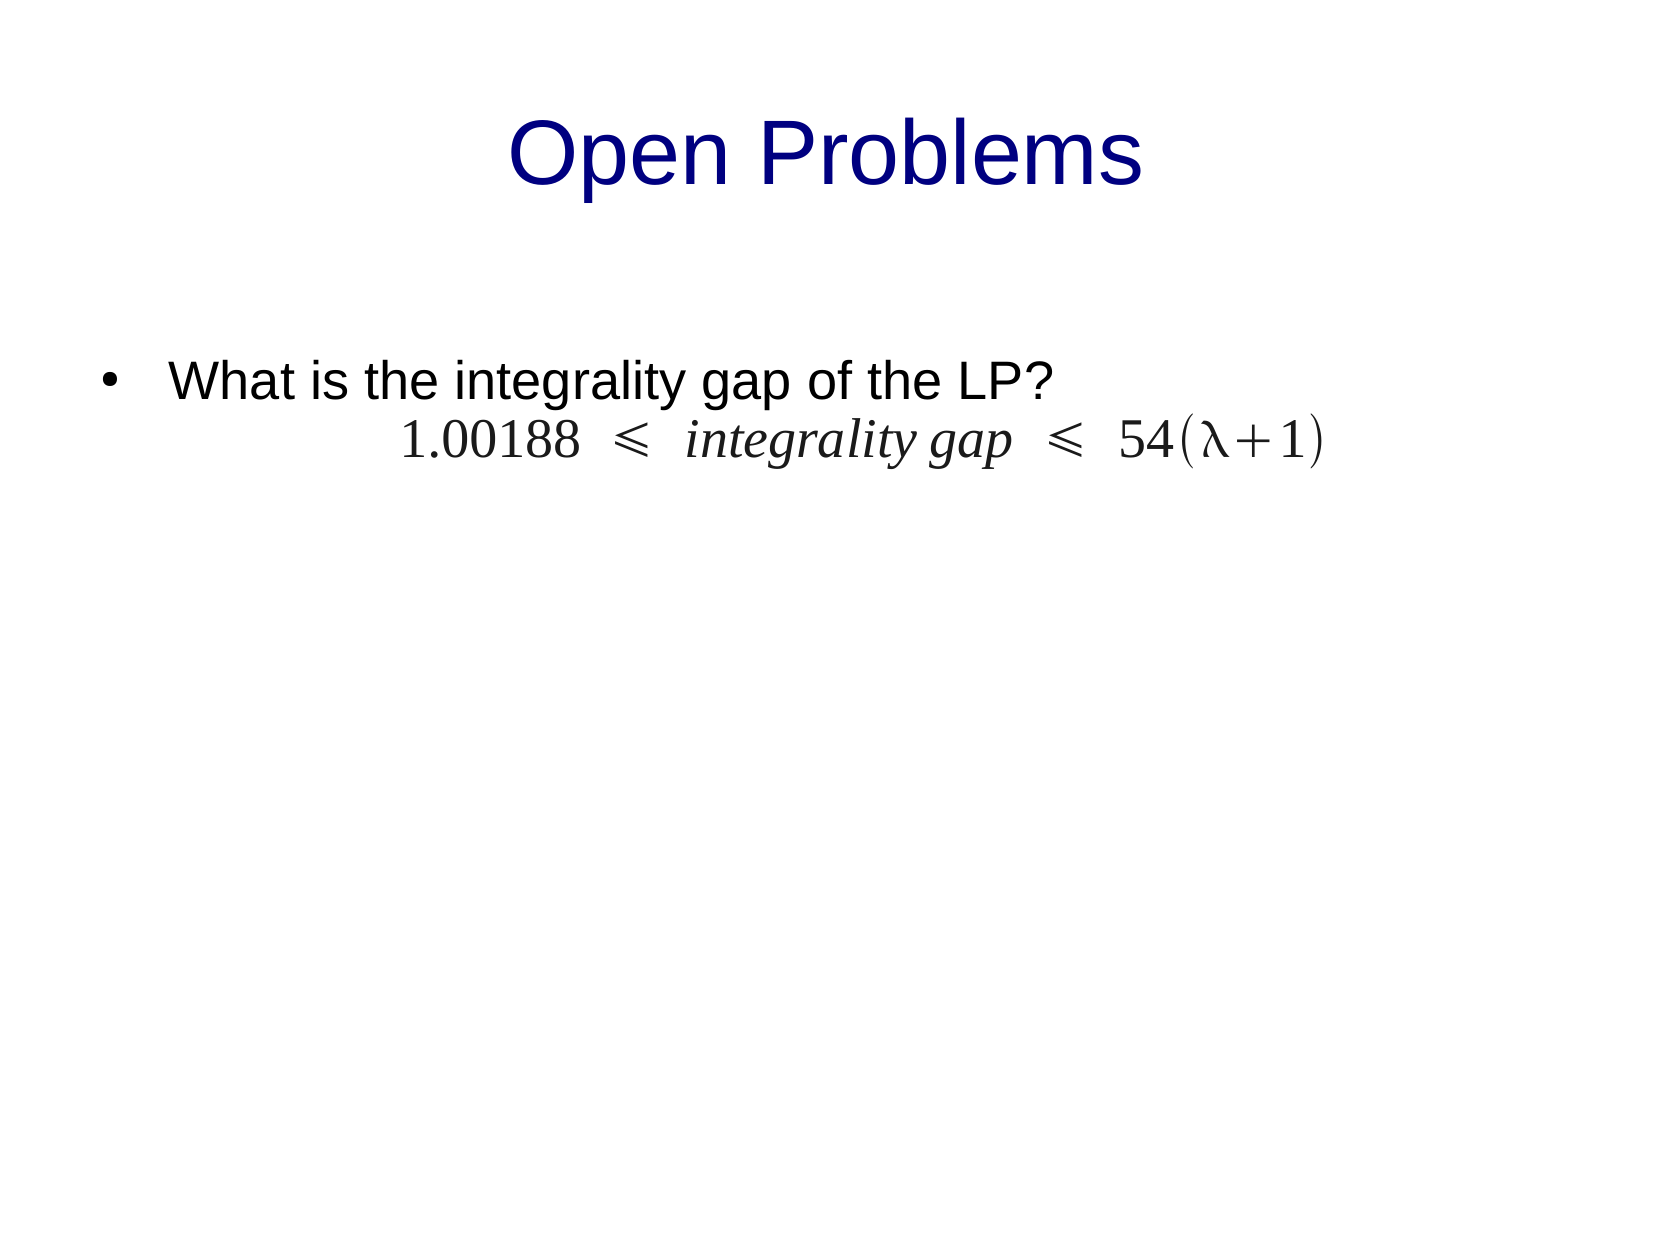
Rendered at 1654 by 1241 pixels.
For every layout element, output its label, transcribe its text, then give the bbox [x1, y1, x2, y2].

list What is the integrality gap of the LP? [82, 290, 1571, 1109]
title Open Problems [82, 49, 1571, 257]
chart [393, 407, 1332, 472]
